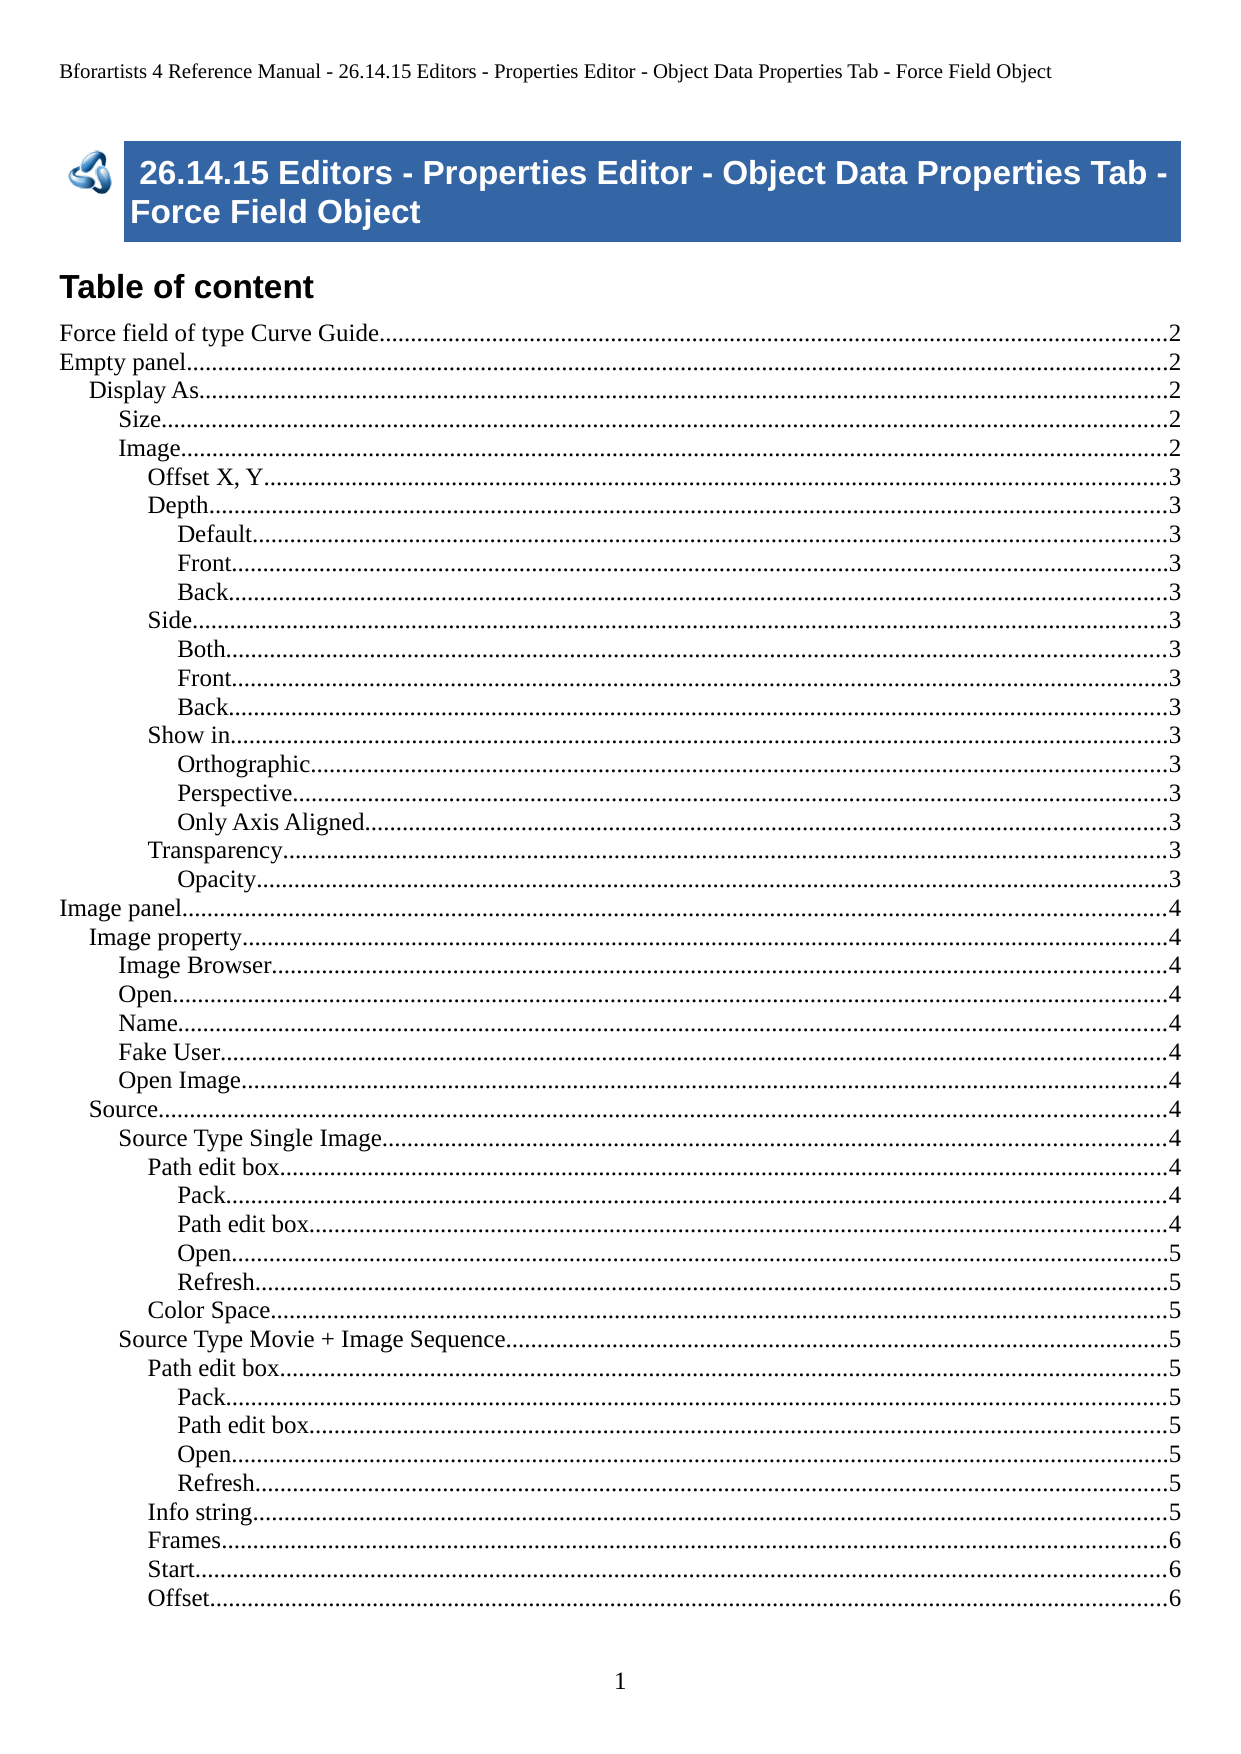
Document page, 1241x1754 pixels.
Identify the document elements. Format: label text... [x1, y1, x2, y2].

text Source Type Single Image 4 [118, 1123, 1181, 1152]
text Back 3 [177, 692, 1181, 720]
text Path edit box 5 [147, 1353, 1181, 1382]
picture [65, 147, 114, 197]
text Start 6 [147, 1554, 1181, 1583]
text Pack 5 [177, 1382, 1181, 1410]
text Show in 3 [147, 720, 1181, 749]
text Name 4 [118, 1008, 1181, 1037]
text Path edit box 5 [177, 1410, 1181, 1439]
text Empty panel 2 [59, 347, 1181, 375]
text Back 3 [177, 577, 1181, 605]
text Size 2 [118, 404, 1181, 433]
text Default 3 [177, 519, 1181, 548]
text Image Browser 4 [118, 950, 1181, 979]
text Front 3 [177, 548, 1181, 577]
table_header [59, 141, 124, 242]
subtitle Table of content [59, 267, 1181, 305]
text Path edit box 4 [147, 1152, 1181, 1180]
text Fake User 4 [118, 1037, 1181, 1065]
text Info string 5 [147, 1497, 1181, 1525]
text Both 3 [177, 634, 1181, 663]
text Side 3 [147, 605, 1181, 634]
text Color Space 5 [147, 1295, 1181, 1324]
table_header 26.14.15 Editors - Properties Editor - Object Data Properties Tab - Force Field Object [124, 141, 1181, 242]
text Pack 4 [177, 1180, 1181, 1209]
text Force field of type Curve Guide 2 [59, 318, 1181, 347]
text Opacity 3 [177, 864, 1181, 893]
text Offset 6 [147, 1583, 1181, 1612]
text Refresh 5 [177, 1468, 1181, 1497]
text Transparency 3 [147, 835, 1181, 864]
text Depth 3 [147, 490, 1181, 519]
text Open 5 [177, 1238, 1181, 1267]
text Display As 2 [88, 375, 1181, 404]
text Perspective 3 [177, 778, 1181, 807]
text Source Type Movie + Image Sequence 5 [118, 1324, 1181, 1353]
text Refresh 5 [177, 1267, 1181, 1295]
text Image 2 [118, 433, 1181, 462]
text Offset X, Y 3 [147, 462, 1181, 490]
text Path edit box 4 [177, 1209, 1181, 1238]
text Open 5 [177, 1439, 1181, 1468]
text Open Image 4 [118, 1065, 1181, 1094]
text Only Axis Aligned 3 [177, 807, 1181, 835]
text Image panel 4 [59, 893, 1181, 922]
text Frames 6 [147, 1525, 1181, 1554]
text Source 4 [88, 1094, 1181, 1123]
text Front 3 [177, 663, 1181, 692]
text Image property 4 [88, 922, 1181, 950]
text Open 4 [118, 979, 1181, 1008]
text Orthographic 3 [177, 749, 1181, 778]
